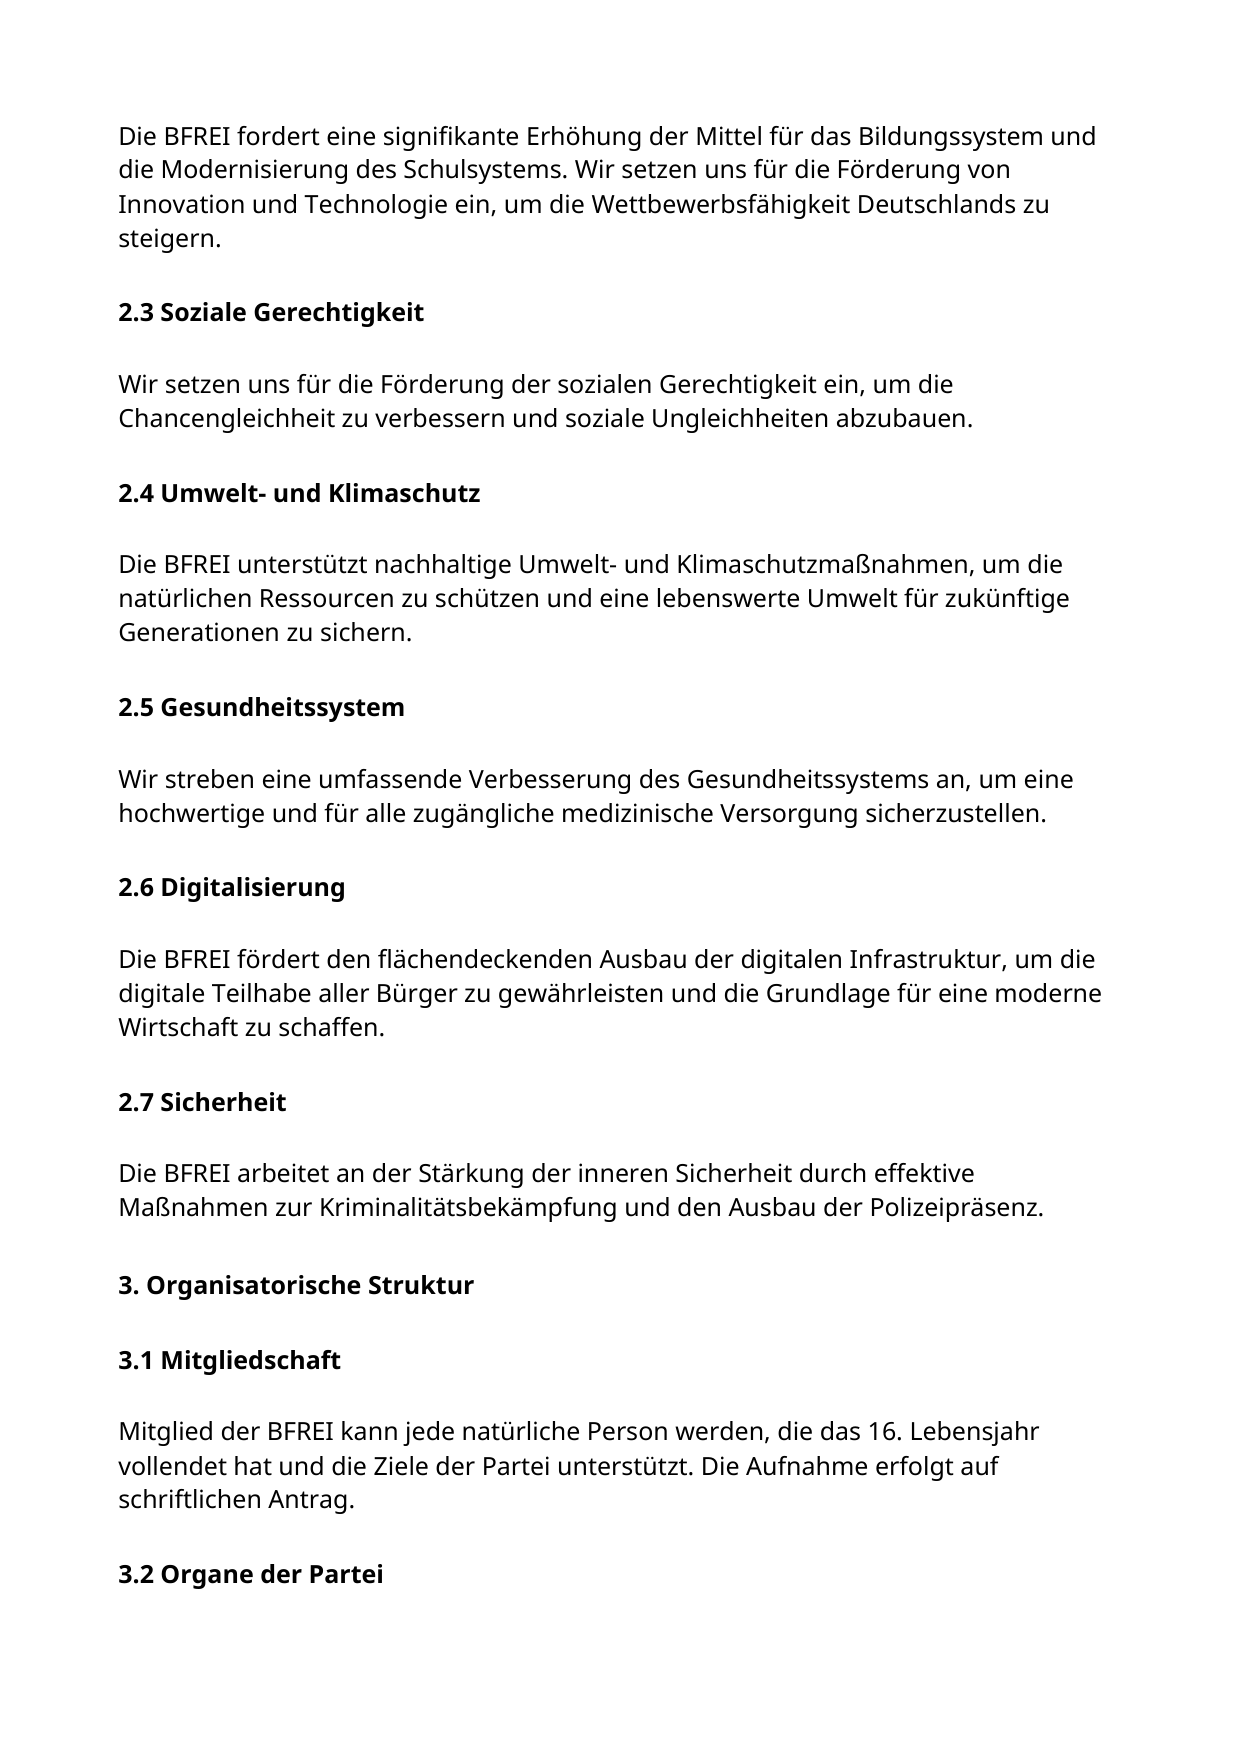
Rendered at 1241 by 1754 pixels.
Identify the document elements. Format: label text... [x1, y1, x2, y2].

text Die BFREI fordert eine signifikante Erhöhung der Mittel für das Bildungssystem und die Modernisierung des Schulsystems. Wir setzen uns für die Förderung von Innovation und Technologie ein, um die Wettbewerbsfähigkeit Deutschlands zu steigern. [118, 118, 1122, 254]
text Die BFREI fördert den flächendeckenden Ausbau der digitalen Infrastruktur, um die digitale Teilhabe aller Bürger zu gewährleisten und die Grundlage für eine moderne Wirtschaft zu schaffen. [118, 942, 1122, 1044]
text 2.6 Digitalisierung [118, 870, 1122, 904]
text Wir setzen uns für die Förderung der sozialen Gerechtigkeit ein, um die Chancengleichheit zu verbessern und soziale Ungleichheiten abzubauen. [118, 367, 1122, 435]
text Die BFREI arbeitet an der Stärkung der inneren Sicherheit durch effektive Maßnahmen zur Kriminalitätsbekämpfung und den Ausbau der Polizeipräsenz. [118, 1156, 1122, 1224]
text Wir streben eine umfassende Verbesserung des Gesundheitssystems an, um eine hochwertige und für alle zugängliche medizinische Versorgung sicherzustellen. [118, 761, 1122, 829]
text 2.4 Umwelt- und Klimaschutz [118, 475, 1122, 509]
text 2.7 Sicherheit [118, 1084, 1122, 1118]
text Mitglied der BFREI kann jede natürliche Person werden, die das 16. Lebensjahr vollendet hat und die Ziele der Partei unterstützt. Die Aufnahme erfolgt auf schriftlichen Antrag. [118, 1414, 1122, 1516]
text 3. Organisatorische Struktur [118, 1268, 1122, 1302]
text 3.2 Organe der Partei [118, 1557, 1122, 1591]
text 3.1 Mitgliedschaft [118, 1342, 1122, 1377]
text 2.5 Gesundheitssystem [118, 690, 1122, 724]
text 2.3 Soziale Gerechtigkeit [118, 295, 1122, 329]
text Die BFREI unterstützt nachhaltige Umwelt- und Klimaschutzmaßnahmen, um die natürlichen Ressourcen zu schützen und eine lebenswerte Umwelt für zukünftige Generationen zu sichern. [118, 547, 1122, 649]
